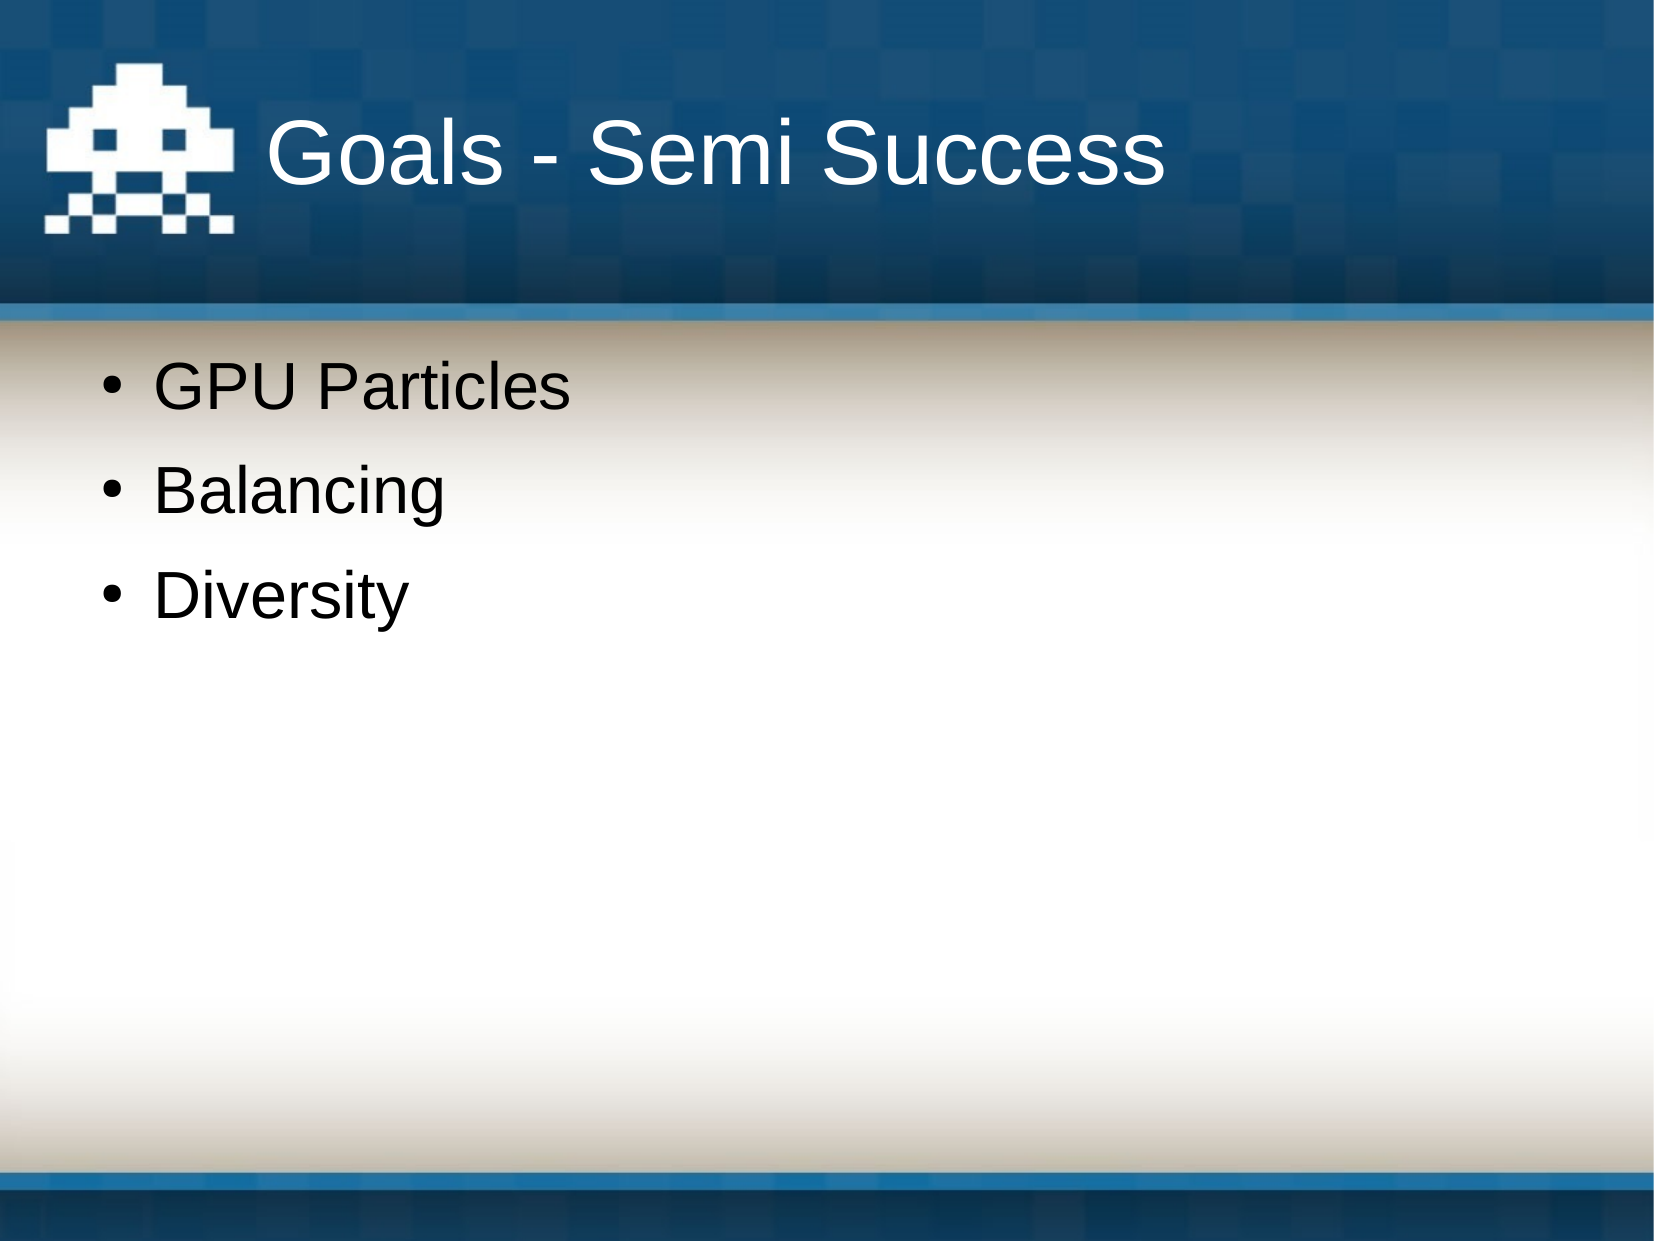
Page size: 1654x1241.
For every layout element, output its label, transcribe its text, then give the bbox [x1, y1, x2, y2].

picture [0, 0, 1654, 1241]
list GPU Particles Balancing Diversity [82, 349, 1571, 1069]
title Goals - Semi Success [265, 49, 1571, 257]
